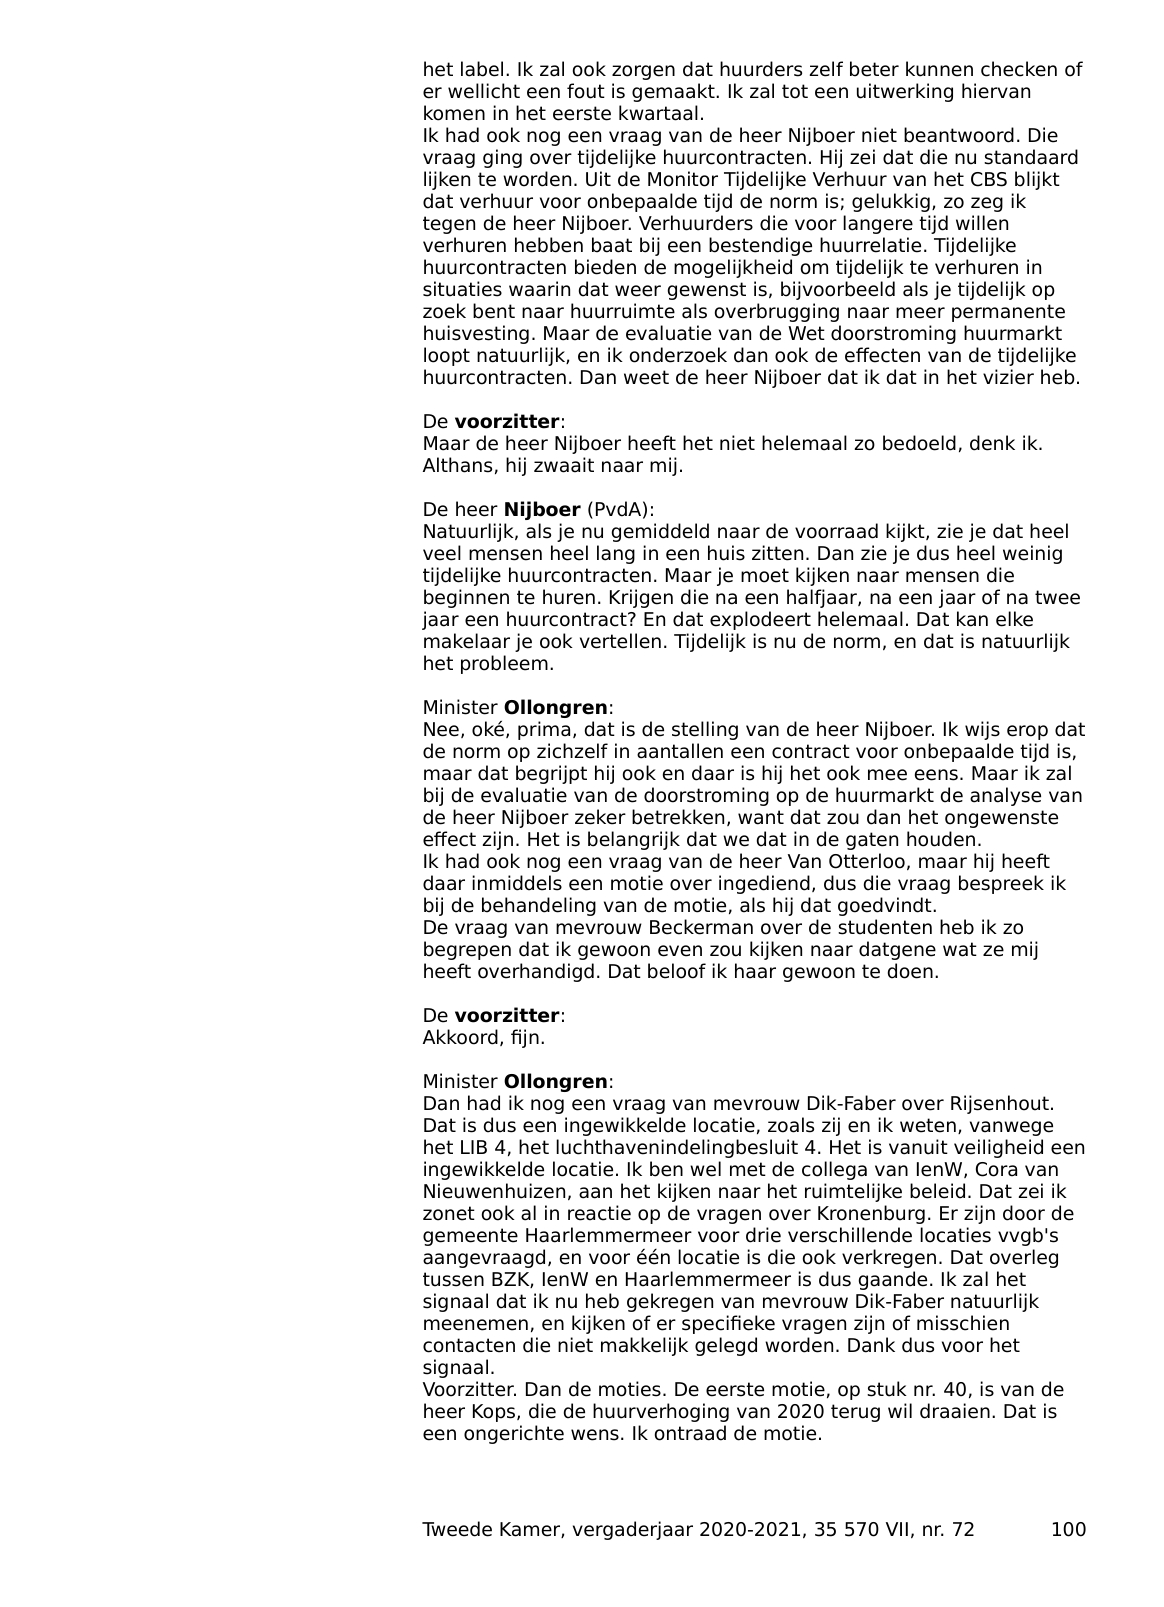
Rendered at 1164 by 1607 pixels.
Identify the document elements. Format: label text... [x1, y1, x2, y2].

text De voorzitter: [422, 411, 1087, 433]
text Natuurlijk, als je nu gemiddeld naar de voorraad kijkt, zie je dat heel veel mensen heel lang in een huis zitten. Dan zie je dus heel weinig tijdelijke huurcontracten. Maar je moet kijken naar mensen die beginnen te huren. Krijgen die na een halfjaar, na een jaar of na twee jaar een huurcontract? En dat explodeert helemaal. Dat kan elke makelaar je ook vertellen. Tijdelijk is nu de norm, en dat is natuurlijk het probleem. [422, 521, 1087, 675]
text Ik had ook nog een vraag van de heer Nijboer niet beantwoord. Die vraag ging over tijdelijke huurcontracten. Hij zei dat die nu standaard lijken te worden. Uit de Monitor Tijdelijke Verhuur van het CBS blijkt dat verhuur voor onbepaalde tijd de norm is; gelukkig, zo zeg ik tegen de heer Nijboer. Verhuurders die voor langere tijd willen verhuren hebben baat bij een bestendige huurrelatie. Tijdelijke huurcontracten bieden de mogelijkheid om tijdelijk te verhuren in situaties waarin dat weer gewenst is, bijvoorbeeld als je tijdelijk op zoek bent naar huurruimte als overbrugging naar meer permanente huisvesting. Maar de evaluatie van de Wet doorstroming huurmarkt loopt natuurlijk, en ik onderzoek dan ook de effecten van de tijdelijke huurcontracten. Dan weet de heer Nijboer dat ik dat in het vizier heb. [422, 125, 1087, 389]
text De heer Nijboer (PvdA): [422, 499, 1087, 521]
text Voorzitter. Dan de moties. De eerste motie, op stuk nr. 40, is van de heer Kops, die de huurverhoging van 2020 terug wil draaien. Dat is een ongerichte wens. Ik ontraad de motie. [422, 1379, 1087, 1445]
text Ik had ook nog een vraag van de heer Van Otterloo, maar hij heeft daar inmiddels een motie over ingediend, dus die vraag bespreek ik bij de behandeling van de motie, als hij dat goedvindt. [422, 851, 1087, 917]
text het label. Ik zal ook zorgen dat huurders zelf beter kunnen checken of er wellicht een fout is gemaakt. Ik zal tot een uitwerking hiervan komen in het eerste kwartaal. [422, 59, 1087, 125]
text Minister Ollongren: [422, 1071, 1087, 1093]
text Nee, oké, prima, dat is de stelling van de heer Nijboer. Ik wijs erop dat de norm op zichzelf in aantallen een contract voor onbepaalde tijd is, maar dat begrijpt hij ook en daar is hij het ook mee eens. Maar ik zal bij de evaluatie van de doorstroming op de huurmarkt de analyse van de heer Nijboer zeker betrekken, want dat zou dan het ongewenste effect zijn. Het is belangrijk dat we dat in de gaten houden. [422, 719, 1087, 851]
text De voorzitter: [422, 1005, 1087, 1027]
text Akkoord, fijn. [422, 1027, 1087, 1049]
text Minister Ollongren: [422, 697, 1087, 719]
text Dan had ik nog een vraag van mevrouw Dik-Faber over Rijsenhout. Dat is dus een ingewikkelde locatie, zoals zij en ik weten, vanwege het LIB 4, het luchthavenindelingbesluit 4. Het is vanuit veiligheid een ingewikkelde locatie. Ik ben wel met de collega van IenW, Cora van Nieuwenhuizen, aan het kijken naar het ruimtelijke beleid. Dat zei ik zonet ook al in reactie op de vragen over Kronenburg. Er zijn door de gemeente Haarlemmermeer voor drie verschillende locaties vvgb's aangevraagd, en voor één locatie is die ook verkregen. Dat overleg tussen BZK, IenW en Haarlemmermeer is dus gaande. Ik zal het signaal dat ik nu heb gekregen van mevrouw Dik-Faber natuurlijk meenemen, en kijken of er specifieke vragen zijn of misschien contacten die niet makkelijk gelegd worden. Dank dus voor het signaal. [422, 1093, 1087, 1379]
text Maar de heer Nijboer heeft het niet helemaal zo bedoeld, denk ik. Althans, hij zwaait naar mij. [422, 433, 1087, 477]
text De vraag van mevrouw Beckerman over de studenten heb ik zo begrepen dat ik gewoon even zou kijken naar datgene wat ze mij heeft overhandigd. Dat beloof ik haar gewoon te doen. [422, 917, 1087, 983]
